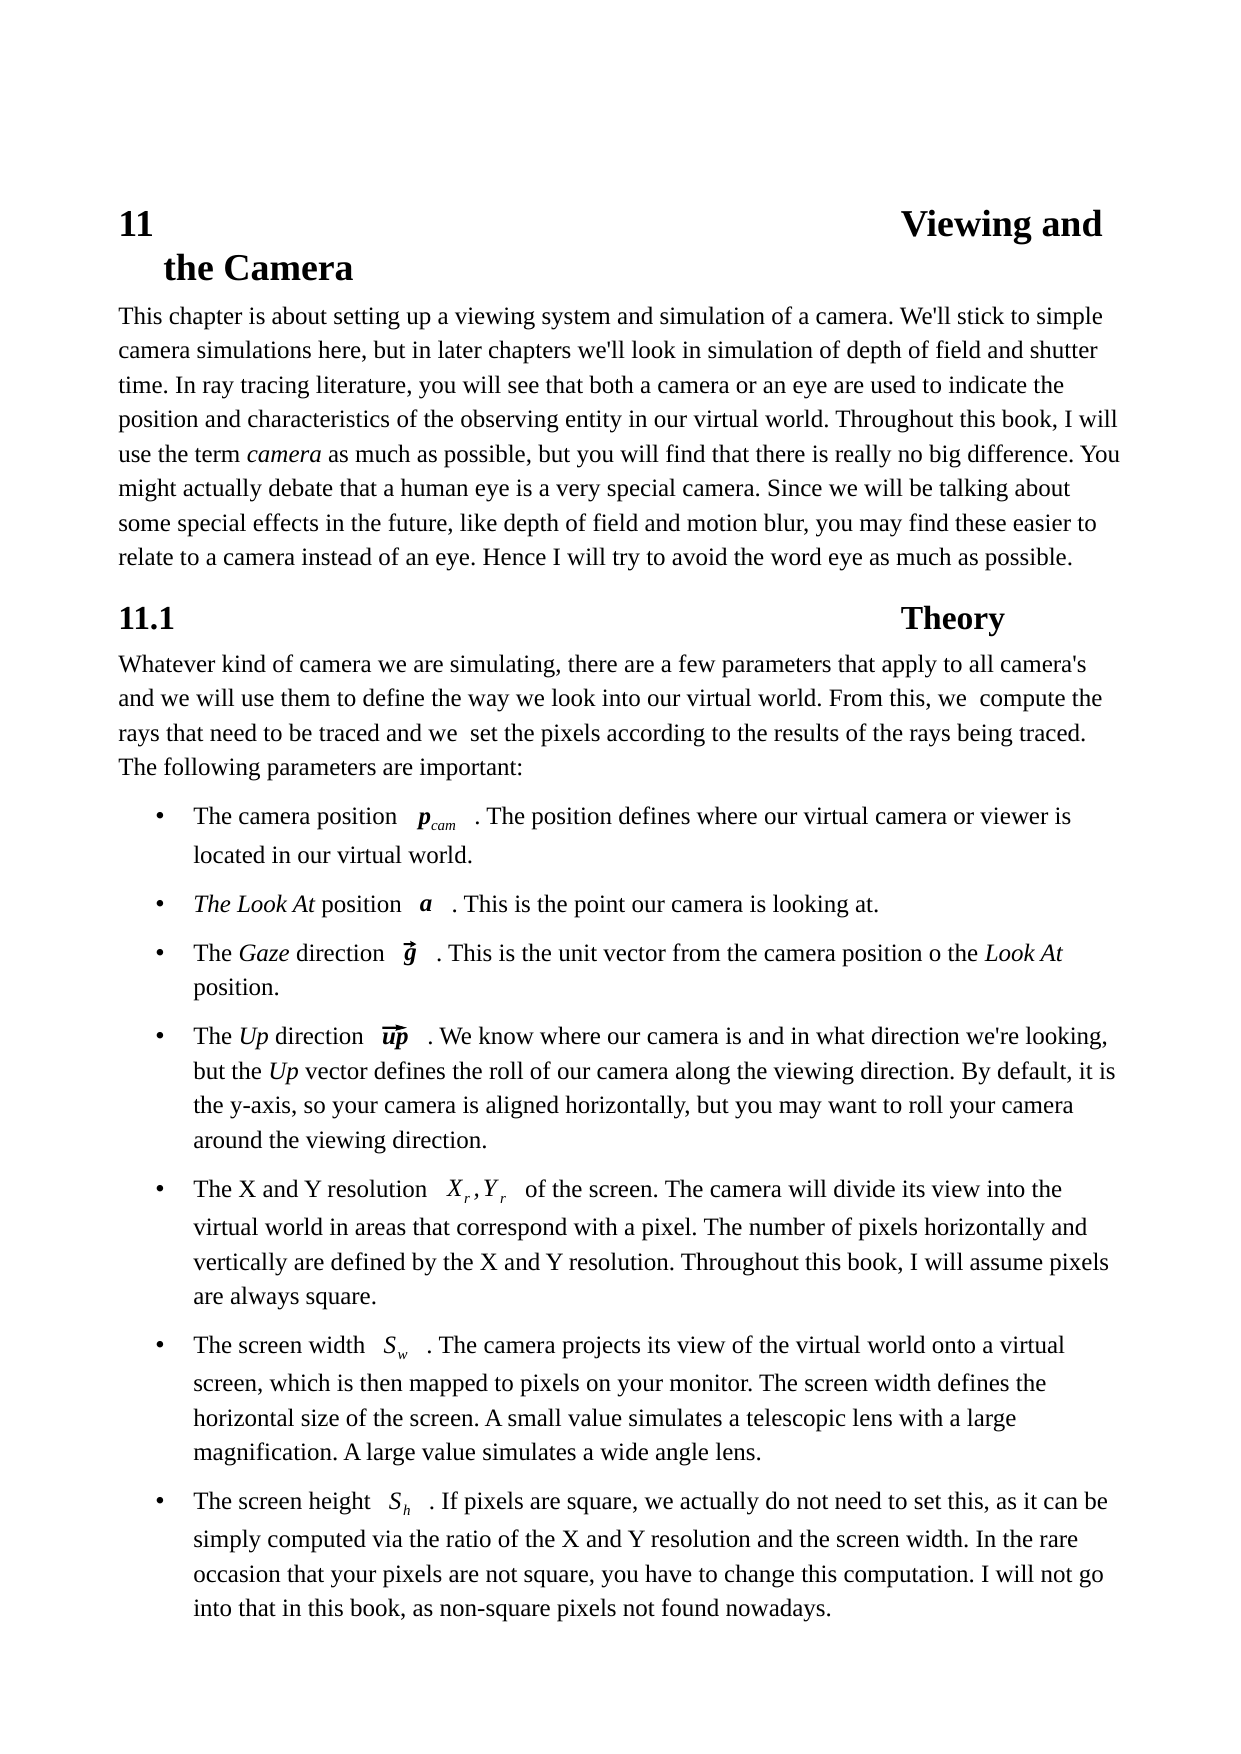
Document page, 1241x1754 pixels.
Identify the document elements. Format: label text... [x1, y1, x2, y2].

text This chapter is about setting up a viewing system and simulation of a camera. We'll stick to simple camera simulations here, but in later chapters we'll look in simulation of depth of field and shutter time. In ray tracing literature, you will see that both a camera or an eye are used to indicate the position and characteristics of the observing entity in our virtual world. Throughout this book, I will use the term camera as much as possible, but you will find that there is really no big difference. You might actually debate that a human eye is a very special camera. Since we will be talking about some special effects in the future, like depth of field and motion blur, you may find these easier to relate to a camera instead of an eye. Hence I will try to avoid the word eye as much as possible. [118, 301, 1122, 571]
subtitle Theory [118, 598, 1122, 636]
list The Look At position. This is the point our camera is looking at. [156, 889, 1122, 917]
list The screen width. The camera projects its view of the virtual world onto a virtual screen, which is then mapped to pixels on your monitor. The screen width defines the horizontal size of the screen. A small value simulates a telescopic lens with a large magnification. A large value simulates a wide angle lens. [156, 1330, 1122, 1466]
list The screen height. If pixels are square, we actually do not need to set this, as it can be simply computed via the ratio of the X and Y resolution and the screen width. In the rare occasion that your pixels are not square, you have to change this computation. I will not go into that in this book, as non-square pixels not found nowadays. [156, 1486, 1122, 1622]
list The camera position. The position defines where our virtual camera or viewer is located in our virtual world. [156, 801, 1122, 868]
text Whatever kind of camera we are simulating, there are a few parameters that apply to all camera's and we will use them to define the way we look into our virtual world. From this, we compute the rays that need to be traced and we set the pixels according to the results of the rays being traced. The following parameters are important: [118, 649, 1122, 781]
list The X and Y resolutionof the screen. The camera will divide its view into the virtual world in areas that correspond with a pixel. The number of pixels horizontally and vertically are defined by the X and Y resolution. Throughout this book, I will assume pixels are always square. [156, 1174, 1122, 1310]
list The Gaze direction. This is the unit vector from the camera position o the Look At position. [156, 938, 1122, 1001]
list The Up direction. We know where our camera is and in what direction we're looking, but the Up vector defines the roll of our camera along the viewing direction. By default, it is the y-axis, so your camera is aligned horizontally, but you may want to roll your camera around the viewing direction. [156, 1021, 1122, 1153]
subtitle Viewing and the Camera [118, 201, 1122, 289]
